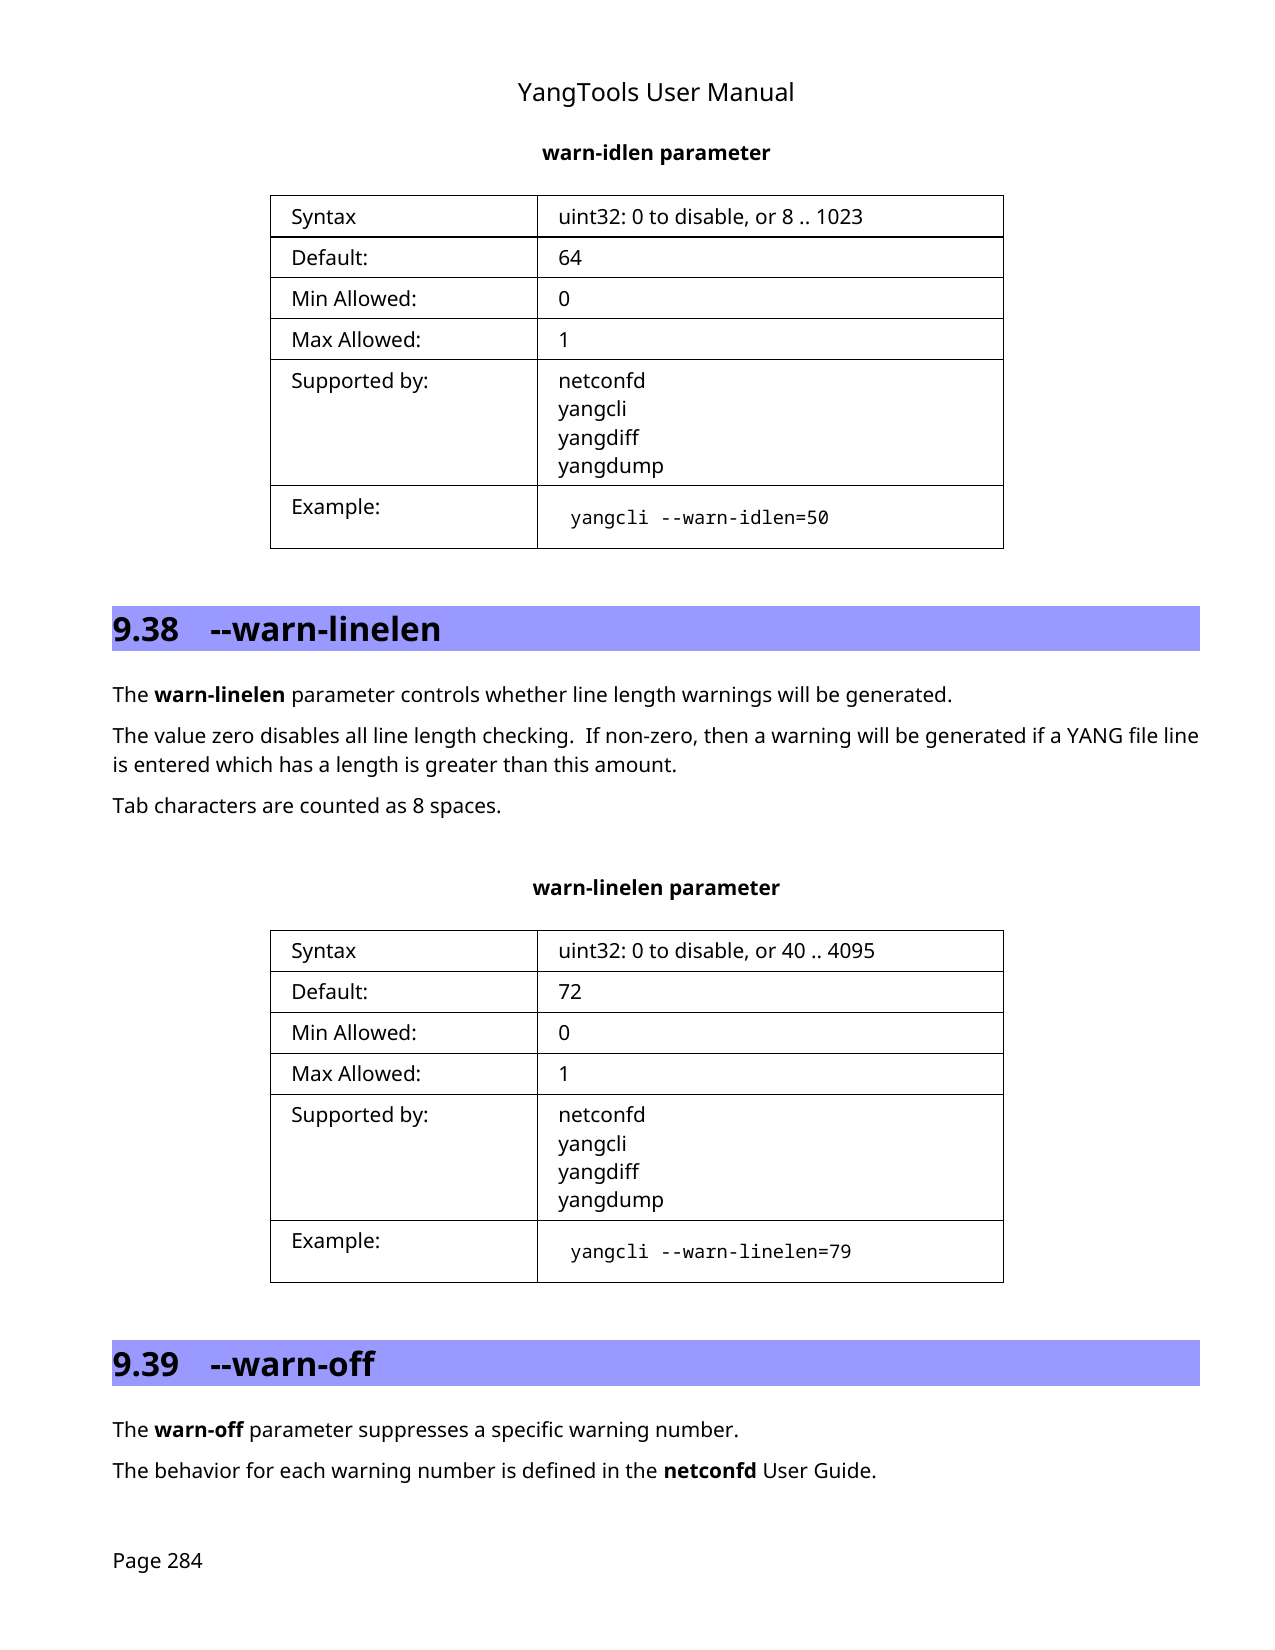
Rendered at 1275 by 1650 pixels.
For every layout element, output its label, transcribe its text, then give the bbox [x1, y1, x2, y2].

table_cell Min Allowed: [271, 1013, 537, 1052]
table_cell Supported by: [271, 1095, 537, 1220]
table_cell 72 [538, 972, 1003, 1012]
subtitle warn-linelen parameter [127, 873, 1185, 901]
table_cell Default: [271, 238, 537, 277]
text The behavior for each warning number is defined in the netconfd User Guide. [112, 1456, 1200, 1484]
table_header Syntax [271, 931, 537, 971]
table_cell Min Allowed: [271, 278, 537, 318]
subtitle --warn-linelen [112, 606, 1200, 651]
table_cell Max Allowed: [271, 1054, 537, 1093]
table_header uint32: 0 to disable, or 40 .. 4095 [538, 931, 1003, 971]
text The warn-linelen parameter controls whether line length warnings will be generated. [112, 681, 1200, 709]
table_header uint32: 0 to disable, or 8 .. 1023 [538, 196, 1003, 236]
table_header Syntax [271, 196, 537, 236]
text Tab characters are counted as 8 spaces. [112, 791, 1200, 819]
subtitle --warn-off [112, 1340, 1200, 1386]
text The warn-off parameter suppresses a specific warning number. [112, 1415, 1200, 1443]
table_cell yangcli --warn-idlen=50 [538, 486, 1003, 547]
table_cell 0 [538, 1013, 1003, 1052]
text The value zero disables all line length checking. If non-zero, then a warning will be generated if a YANG file line is entered which has a length is greater than this amount. [112, 722, 1200, 778]
table_cell yangcli --warn-linelen=79 [538, 1221, 1003, 1282]
subtitle warn-idlen parameter [127, 138, 1185, 167]
table_cell Default: [271, 972, 537, 1012]
table_cell 64 [538, 238, 1003, 277]
table_cell Supported by: [271, 360, 537, 485]
table_cell Example: [271, 486, 537, 547]
table_cell netconfd yangcli yangdiff yangdump [538, 360, 1003, 485]
table_cell Example: [271, 1221, 537, 1282]
table_cell 1 [538, 319, 1003, 359]
table_cell netconfd yangcli yangdiff yangdump [538, 1095, 1003, 1220]
table_cell Max Allowed: [271, 319, 537, 359]
table_cell 0 [538, 278, 1003, 318]
table_cell 1 [538, 1054, 1003, 1093]
